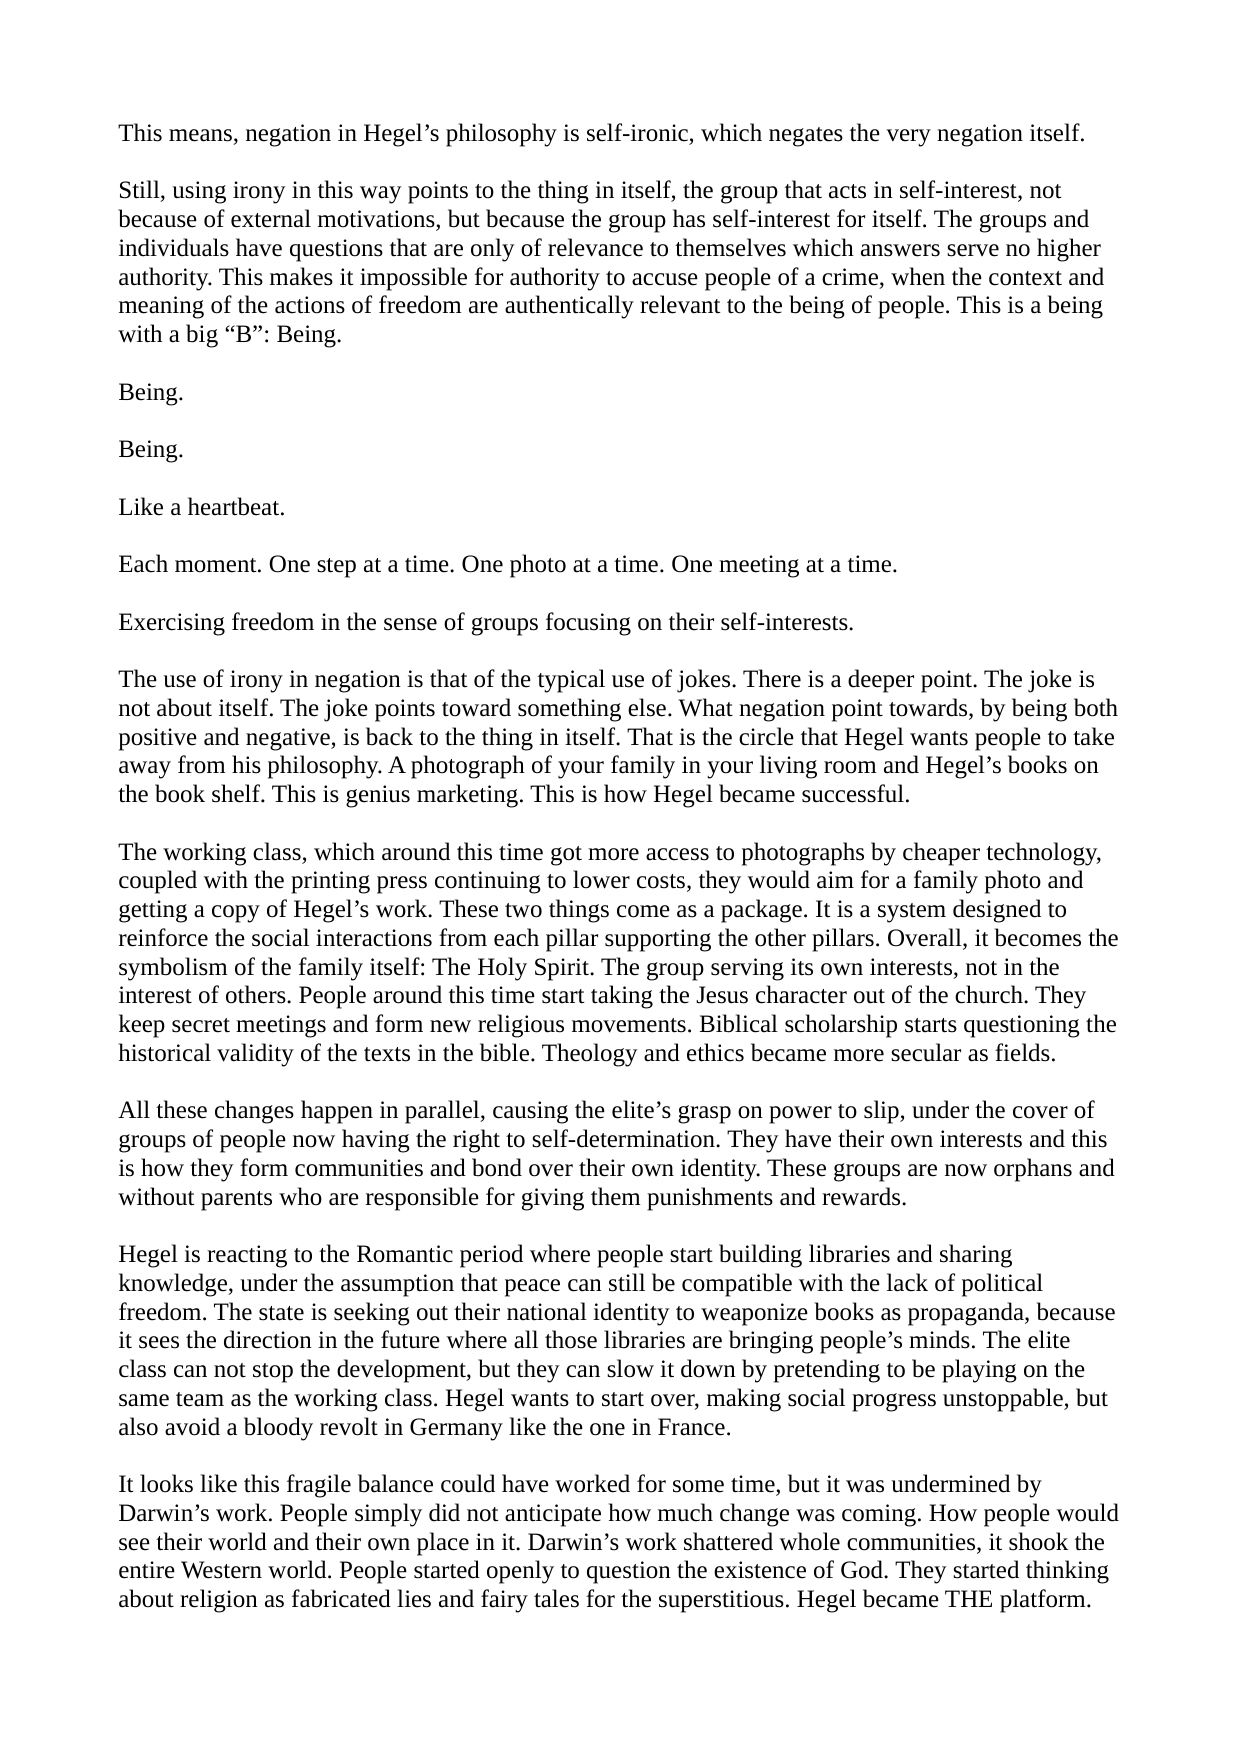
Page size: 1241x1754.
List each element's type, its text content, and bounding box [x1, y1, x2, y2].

text All these changes happen in parallel, causing the elite’s grasp on power to slip, under the cover of groups of people now having the right to self-determination. They have their own interests and this is how they form communities and bond over their own identity. These groups are now orphans and without parents who are responsible for giving them punishments and rewards. [118, 1096, 1122, 1211]
text Hegel is reacting to the Romantic period where people start building libraries and sharing knowledge, under the assumption that peace can still be compatible with the lack of political freedom. The state is seeking out their national identity to weaponize books as propaganda, because it sees the direction in the future where all those libraries are bringing people’s minds. The elite class can not stop the development, but they can slow it down by pretending to be playing on the same team as the working class. Hegel wants to start over, making social progress unstoppable, but also avoid a bloody revolt in Germany like the one in France. [118, 1239, 1122, 1441]
text Still, using irony in this way points to the thing in itself, the group that acts in self-interest, not because of external motivations, but because the group has self-interest for itself. The groups and individuals have questions that are only of relevance to themselves which answers serve no higher authority. This makes it impossible for authority to accuse people of a crime, when the context and meaning of the actions of freedom are authentically relevant to the being of people. This is a being with a big “B”: Being. [118, 176, 1122, 348]
text Being. [118, 377, 1122, 406]
text The use of irony in negation is that of the typical use of jokes. There is a deeper point. The joke is not about itself. The joke points toward something else. What negation point towards, by being both positive and negative, is back to the thing in itself. That is the circle that Hegel wants people to take away from his philosophy. A photograph of your family in your living room and Hegel’s books on the book shelf. This is genius marketing. This is how Hegel became successful. [118, 664, 1122, 808]
text The working class, which around this time got more access to photographs by cheaper technology, coupled with the printing press continuing to lower costs, they would aim for a family photo and getting a copy of Hegel’s work. These two things come as a package. It is a system designed to reinforce the social interactions from each pillar supporting the other pillars. Overall, it becomes the symbolism of the family itself: The Holy Spirit. The group serving its own interests, not in the interest of others. People around this time start taking the Jesus character out of the church. They keep secret meetings and form new religious movements. Biblical scholarship starts questioning the historical validity of the texts in the bible. Theology and ethics became more secular as fields. [118, 837, 1122, 1067]
text Each moment. One step at a time. One photo at a time. One meeting at a time. [118, 549, 1122, 578]
text Like a heartbeat. [118, 492, 1122, 521]
text It looks like this fragile balance could have worked for some time, but it was undermined by Darwin’s work. People simply did not anticipate how much change was coming. How people would see their world and their own place in it. Darwin’s work shattered whole communities, it shook the entire Western world. People started openly to question the existence of God. They started thinking about religion as fabricated lies and fairy tales for the superstitious. Hegel became THE platform. [118, 1469, 1122, 1613]
text This means, negation in Hegel’s philosophy is self-ironic, which negates the very negation itself. [118, 118, 1122, 147]
text Exercising freedom in the sense of groups focusing on their self-interests. [118, 607, 1122, 636]
text Being. [118, 434, 1122, 463]
